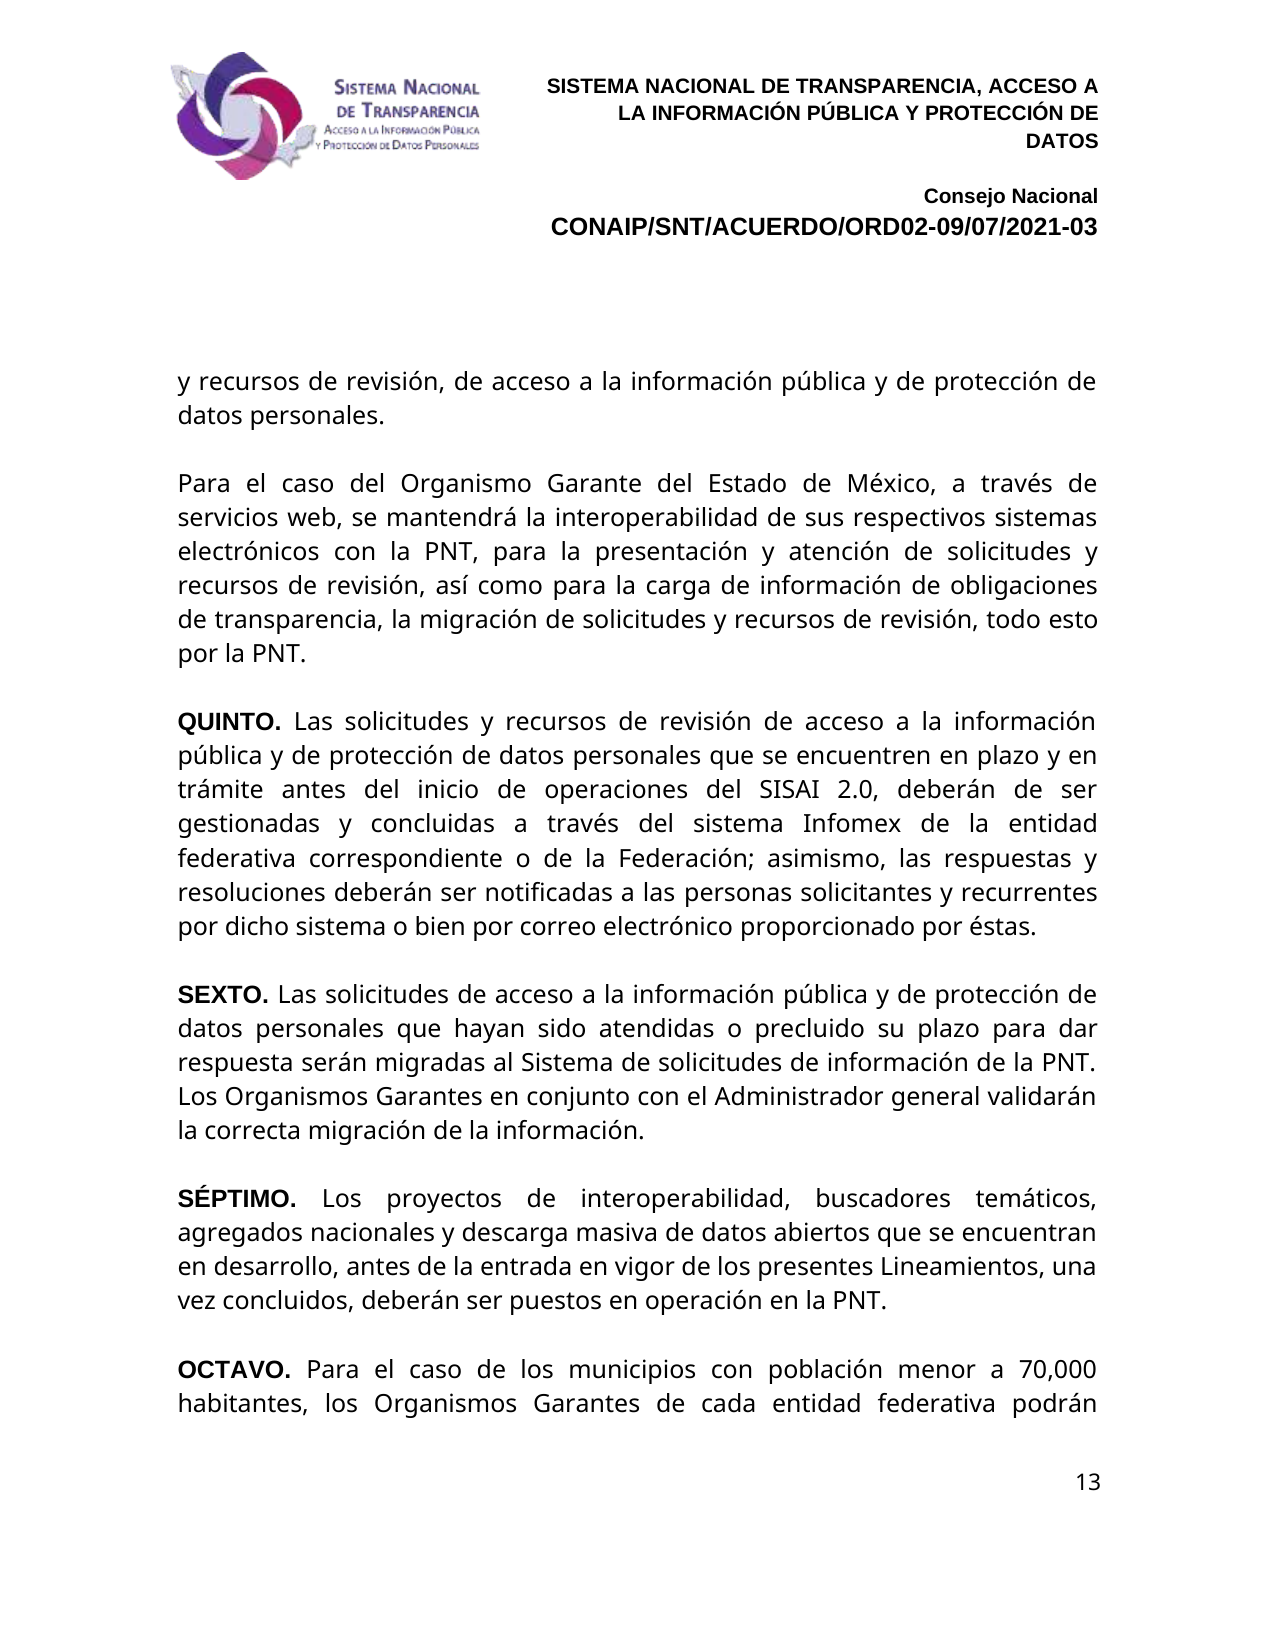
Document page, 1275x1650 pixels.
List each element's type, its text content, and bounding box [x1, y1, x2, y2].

text Para el caso del Organismo Garante del Estado de México, a través de servicios web, se mantendrá la interoperabilidad de sus respectivos sistemas electrónicos con la PNT, para la presentación y atención de solicitudes y recursos de revisión, así como para la carga de información de obligaciones de transparencia, la migración de solicitudes y recursos de revisión, todo esto por la PNT. [177, 465, 1099, 670]
text SEXTO. Las solicitudes de acceso a la información pública y de protección de datos personales que hayan sido atendidas o precluido su plazo para dar respuesta serán migradas al Sistema de solicitudes de información de la PNT. Los Organismos Garantes en conjunto con el Administrador general validarán la correcta migración de la información. [177, 976, 1098, 1147]
text y recursos de revisión, de acceso a la información pública y de protección de datos personales. [177, 363, 1098, 431]
text SÉPTIMO. Los proyectos de interoperabilidad, buscadores temáticos, agregados nacionales y descarga masiva de datos abiertos que se encuentran en desarrollo, antes de la entrada en vigor de los presentes Lineamientos, una vez concluidos, deberán ser puestos en operación en la PNT. [177, 1181, 1098, 1317]
text OCTAVO. Para el caso de los municipios con población menor a 70,000 habitantes, los Organismos Garantes de cada entidad federativa podrán [177, 1351, 1098, 1419]
text QUINTO. Las solicitudes y recursos de revisión de acceso a la información pública y de protección de datos personales que se encuentren en plazo y en trámite antes del inicio de operaciones del SISAI 2.0, deberán de ser gestionadas y concluidas a través del sistema Infomex de la entidad federativa correspondiente o de la Federación; asimismo, las respuestas y resoluciones deberán ser notificadas a las personas solicitantes y recurrentes por dicho sistema o bien por correo electrónico proporcionado por éstas. [177, 704, 1098, 942]
